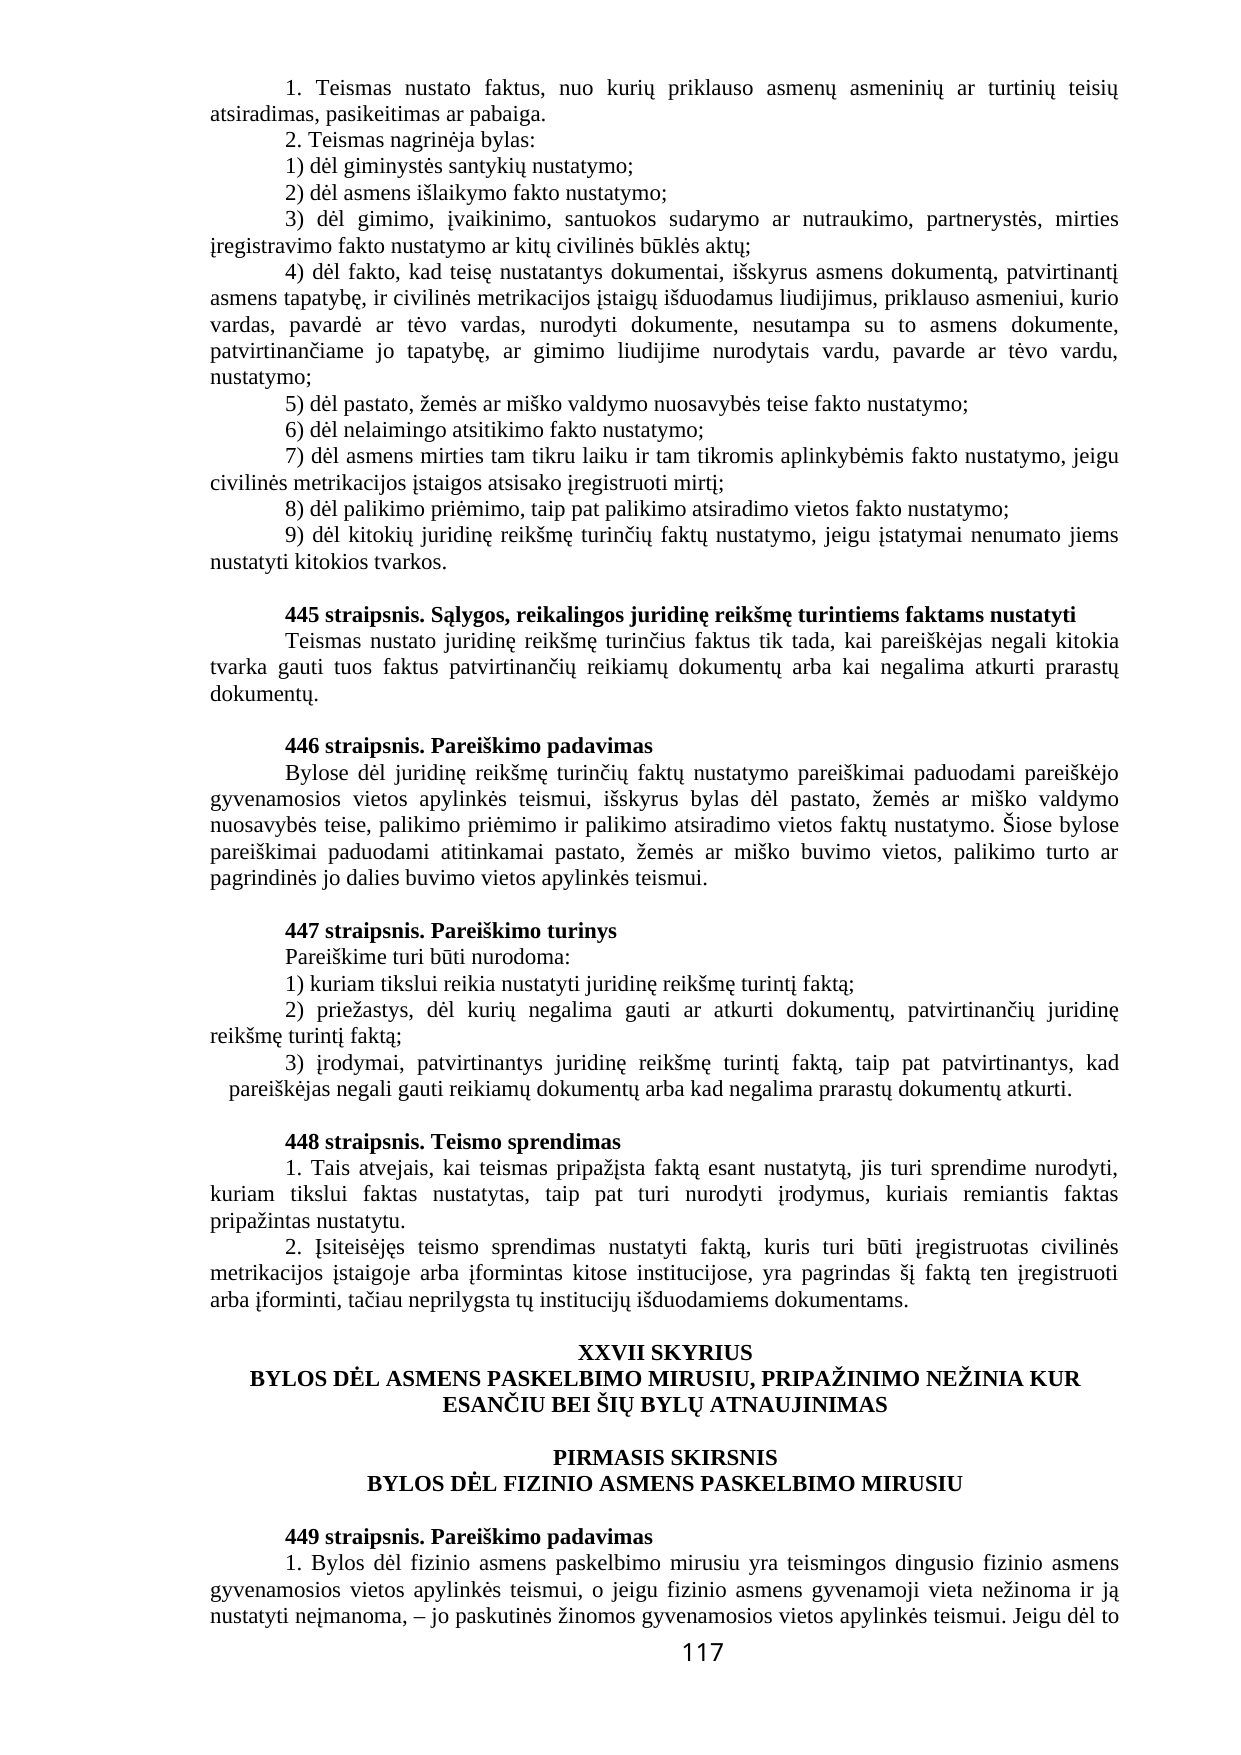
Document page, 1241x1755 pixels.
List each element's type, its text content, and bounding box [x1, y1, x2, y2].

text 445 straipsnis. Sąlygos, reikalingos juridinę reikšmę turintiems faktams nustatyti [285, 601, 1120, 627]
text 448 straipsnis. Teismo sprendimas [210, 1128, 1120, 1154]
text 449 straipsnis. Pareiškimo padavimas [210, 1523, 1120, 1549]
text Pareiškime turi būti nurodoma: [210, 943, 1120, 969]
text 3) dėl gimimo, įvaikinimo, santuokos sudarymo ar nutraukimo, partnerystės, mirties įregistravimo fakto nustatymo ar kitų civilinės būklės aktų; [210, 205, 1120, 258]
text 1) dėl giminystės santykių nustatymo; [210, 153, 1120, 179]
text 8) dėl palikimo priėmimo, taip pat palikimo atsiradimo vietos fakto nustatymo; [210, 495, 1120, 522]
text 9) dėl kitokių juridinę reikšmę turinčių faktų nustatymo, jeigu įstatymai nenumato jiems nustatyti kitokios tvarkos. [210, 522, 1120, 574]
text 1. Tais atvejais, kai teismas pripažįsta faktą esant nustatytą, jis turi sprendime nurodyti, kuriam tikslui faktas nustatytas, taip pat turi nurodyti įrodymus, kuriais remiantis faktas pripažintas nustatytu. [210, 1154, 1120, 1233]
subtitle XXVII skyrius [210, 1338, 1120, 1365]
text 2) dėl asmens išlaikymo fakto nustatymo; [210, 179, 1120, 205]
text 2. Teismas nagrinėja bylas: [210, 126, 1120, 153]
text 2. Įsiteisėjęs teismo sprendimas nustatyti faktą, kuris turi būti įregistruotas civilinės metrikacijos įstaigoje arba įformintas kitose institucijose, yra pagrindas šį faktą ten įregistruoti arba įforminti, tačiau neprilygsta tų institucijų išduodamiems dokumentams. [210, 1233, 1120, 1312]
text 6) dėl nelaimingo atsitikimo fakto nustatymo; [210, 416, 1120, 442]
text 2) priežastys, dėl kurių negalima gauti ar atkurti dokumentų, patvirtinančių juridinę reikšmę turintį faktą; [210, 996, 1120, 1049]
subtitle BYLOS DĖL Fizinio asmens paskelbimO mirusiu [210, 1470, 1120, 1497]
text 1. Bylos dėl fizinio asmens paskelbimo mirusiu yra teismingos dingusio fizinio asmens gyvenamosios vietos apylinkės teismui, o jeigu fizinio asmens gyvenamoji vieta nežinoma ir ją nustatyti neįmanoma, – jo paskutinės žinomos gyvenamosios vietos apylinkės teismui. Jeigu dėl to [210, 1549, 1120, 1628]
text 1. Teismas nustato faktus, nuo kurių priklauso asmenų asmeninių ar turtinių teisių atsiradimas, pasikeitimas ar pabaiga. [210, 73, 1120, 126]
subtitle BYLOS DĖL ASMENS PASKELBIMO MIRUSIU, PRIPAŽINIMO NEŽINIA KUR ESANČIU BEI ŠIŲ BYLŲ ATNAUJINIMAS [210, 1365, 1120, 1418]
text 1) kuriam tikslui reikia nustatyti juridinę reikšmę turintį faktą; [210, 969, 1120, 996]
text 4) dėl fakto, kad teisę nustatantys dokumentai, išskyrus asmens dokumentą, patvirtinantį asmens tapatybę, ir civilinės metrikacijos įstaigų išduodamus liudijimus, priklauso asmeniui, kurio vardas, pavardė ar tėvo vardas, nurodyti dokumente, nesutampa su to asmens dokumente, patvirtinančiame jo tapatybę, ar gimimo liudijime nurodytais vardu, pavarde ar tėvo vardu, nustatymo; [210, 258, 1120, 390]
text Bylose dėl juridinę reikšmę turinčių faktų nustatymo pareiškimai paduodami pareiškėjo gyvenamosios vietos apylinkės teismui, išskyrus bylas dėl pastato, žemės ar miško valdymo nuosavybės teise, palikimo priėmimo ir palikimo atsiradimo vietos faktų nustatymo. Šiose bylose pareiškimai paduodami atitinkamai pastato, žemės ar miško buvimo vietos, palikimo turto ar pagrindinės jo dalies buvimo vietos apylinkės teismui. [210, 759, 1120, 891]
text Teismas nustato juridinę reikšmę turinčius faktus tik tada, kai pareiškėjas negali kitokia tvarka gauti tuos faktus patvirtinančių reikiamų dokumentų arba kai negalima atkurti prarastų dokumentų. [210, 627, 1120, 706]
text 446 straipsnis. Pareiškimo padavimas [210, 732, 1120, 759]
text 3) įrodymai, patvirtinantys juridinę reikšmę turintį faktą, taip pat patvirtinantys, kad pareiškėjas negali gauti reikiamų dokumentų arba kad negalima prarastų dokumentų atkurti. [229, 1049, 1120, 1101]
text 5) dėl pastato, žemės ar miško valdymo nuosavybės teise fakto nustatymo; [210, 390, 1120, 416]
text 447 straipsnis. Pareiškimo turinys [210, 917, 1120, 943]
subtitle Pirmasis skirsnis [210, 1444, 1120, 1470]
text 7) dėl asmens mirties tam tikru laiku ir tam tikromis aplinkybėmis fakto nustatymo, jeigu civilinės metrikacijos įstaigos atsisako įregistruoti mirtį; [210, 442, 1120, 495]
